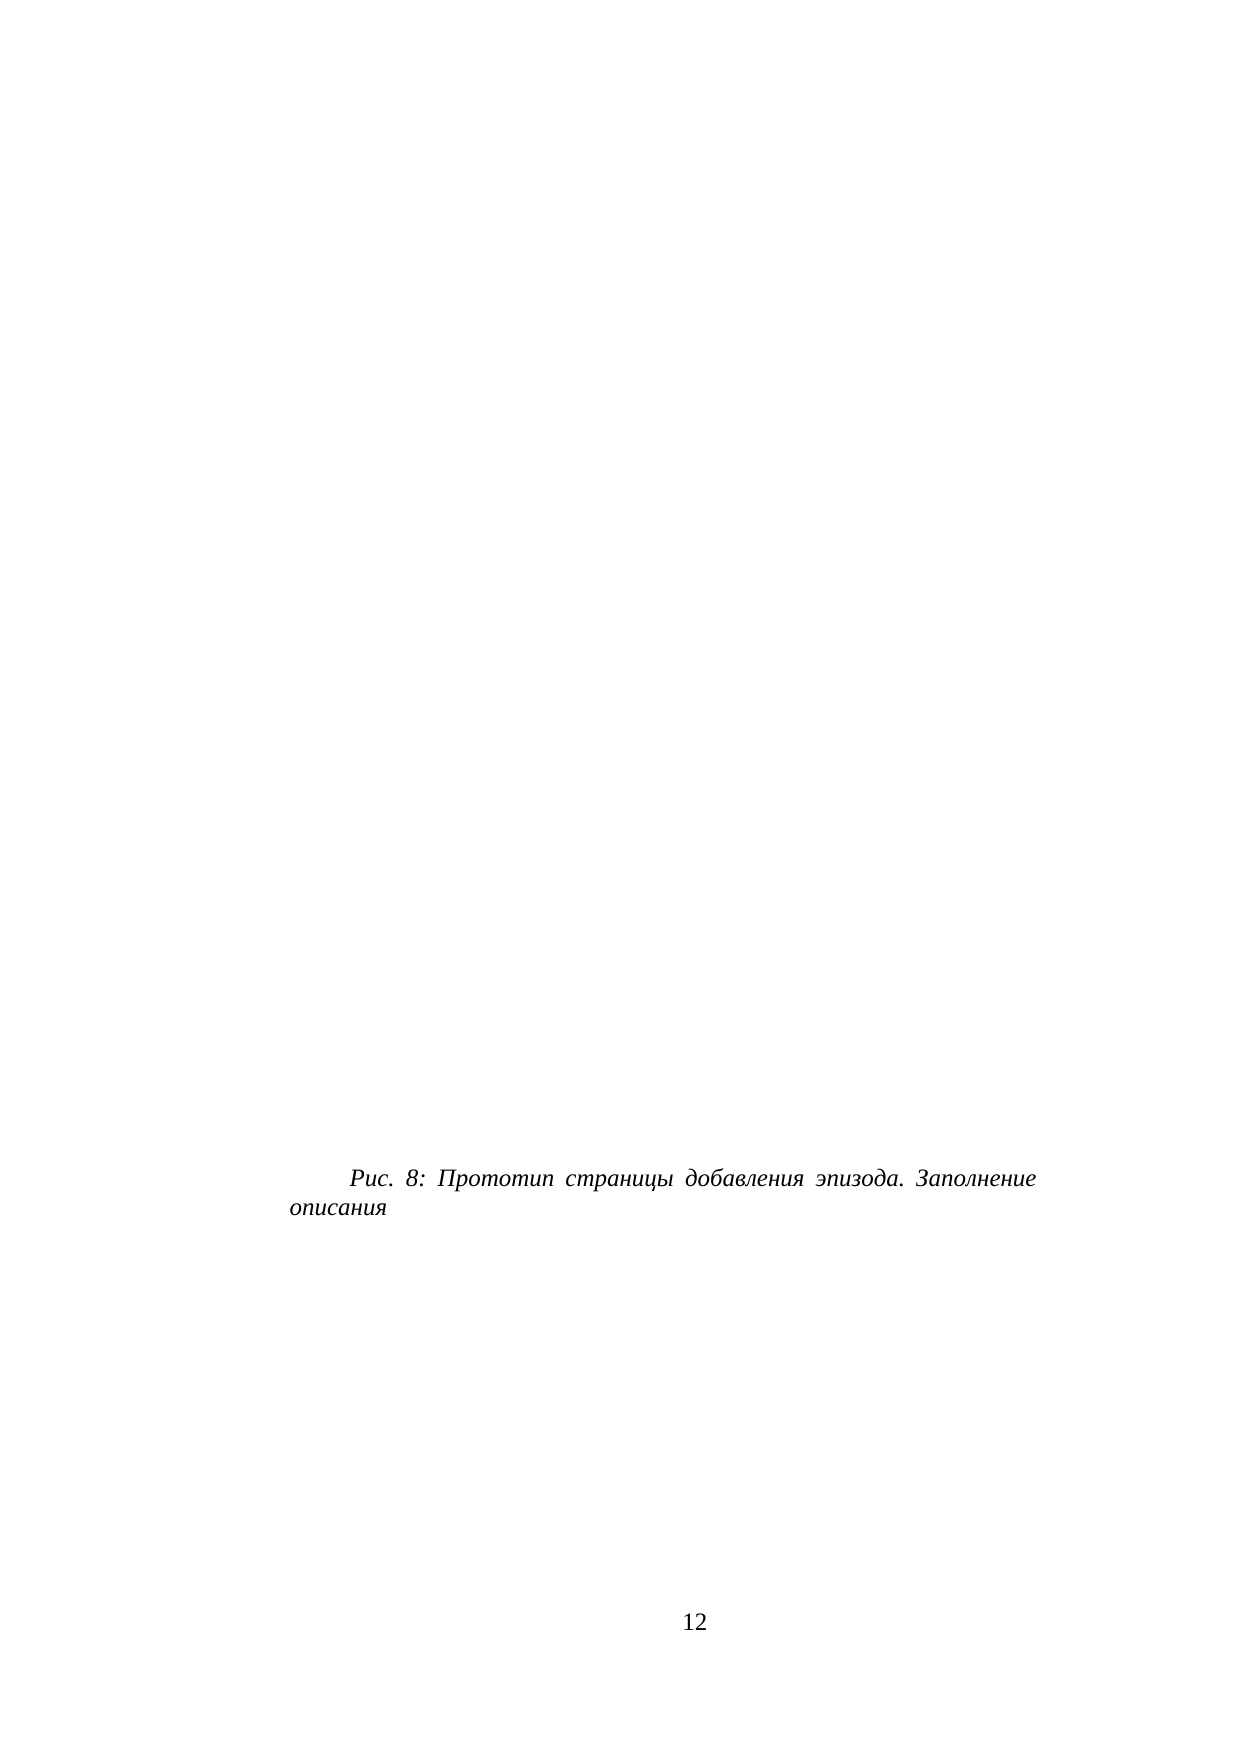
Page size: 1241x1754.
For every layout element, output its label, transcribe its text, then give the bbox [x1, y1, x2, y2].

text Рис. 8: Прототип страницы добавления эпизода. Заполнение описания [289, 131, 1039, 1221]
